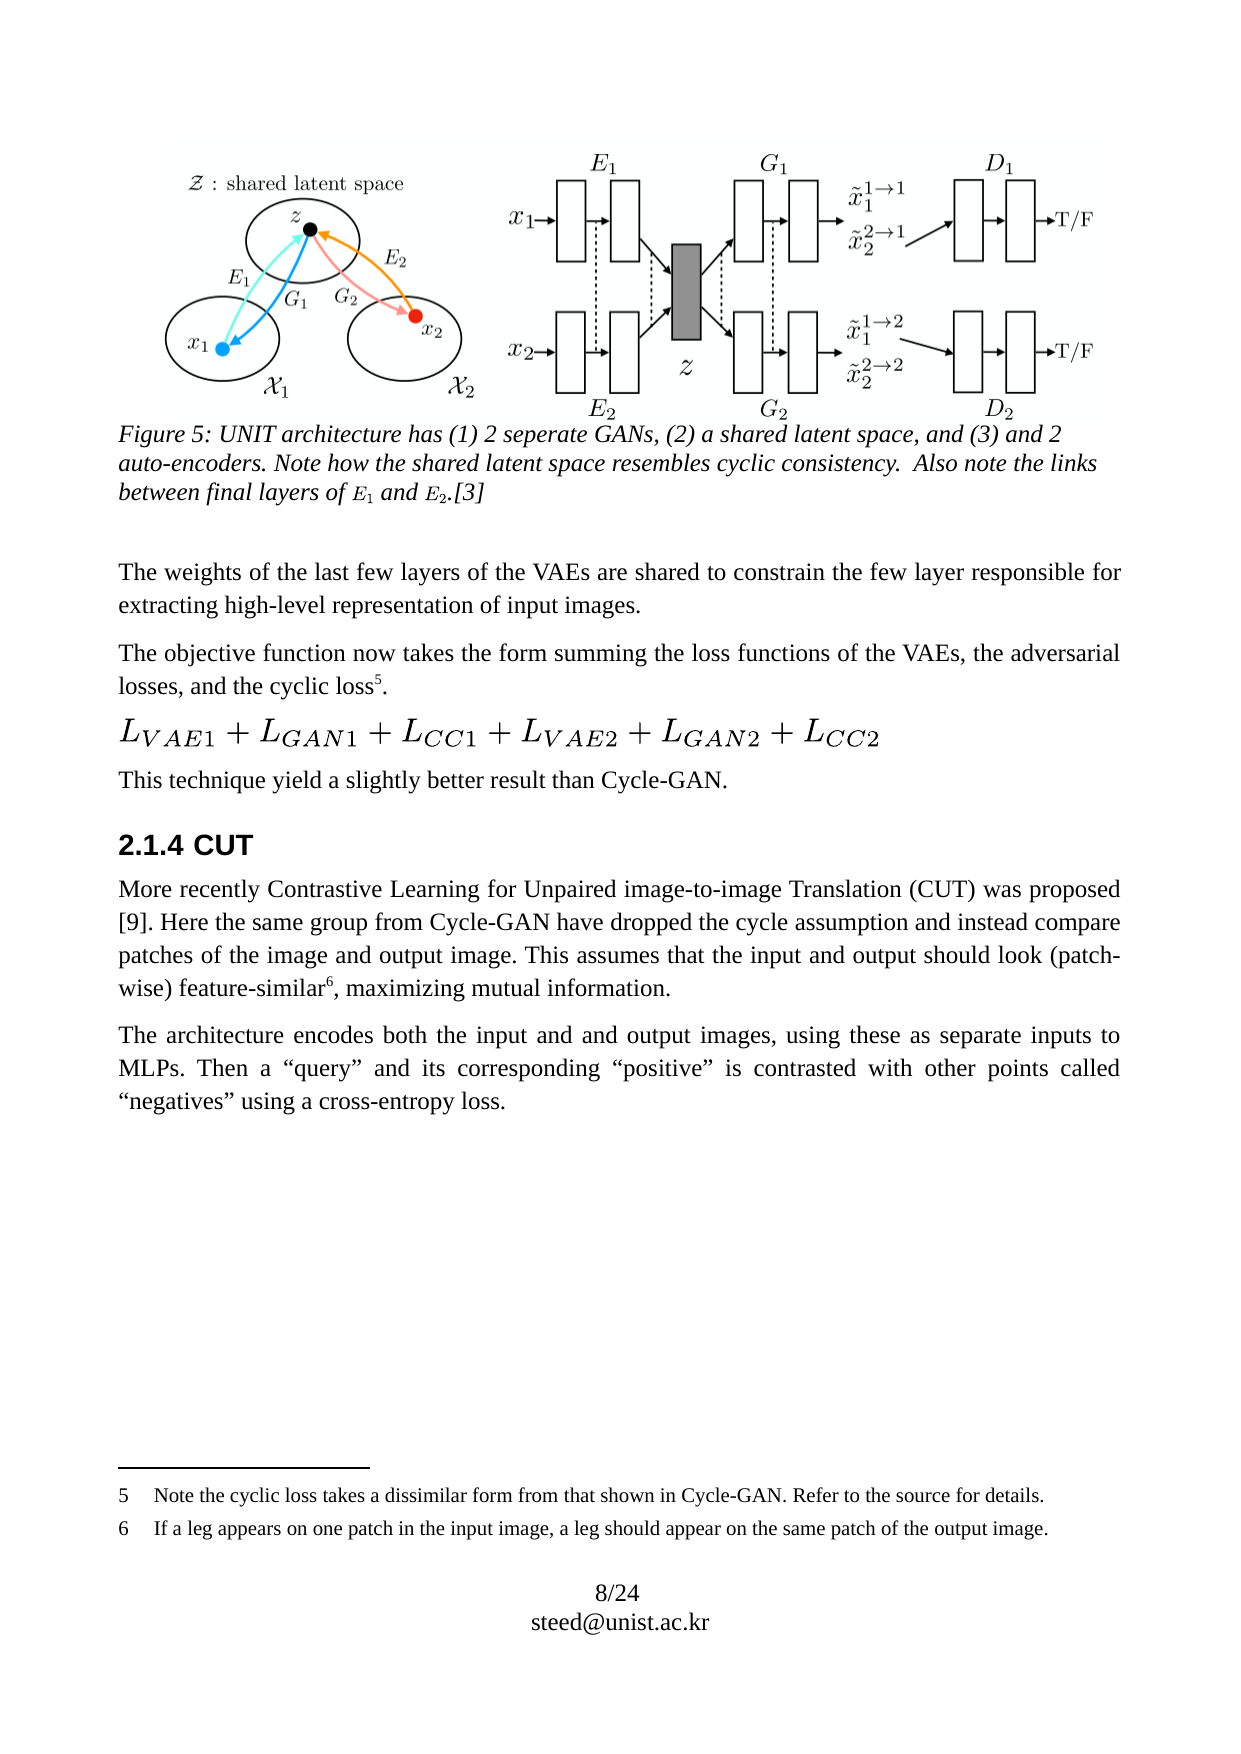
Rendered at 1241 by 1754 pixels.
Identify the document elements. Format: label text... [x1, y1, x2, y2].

subtitle CUT [118, 827, 1122, 861]
text The architecture encodes both the input and and output images, using these as separate inputs to MLPs. Then a “query” and its corresponding “positive” is contrasted with other points called “negatives” using a cross-entropy loss. [118, 1020, 1122, 1115]
text The weights of the last few layers of the VAEs are shared to constrain the few layer responsible for extracting high-level representation of input images. [118, 557, 1122, 619]
text Note the cyclic loss takes a dissimilar form from that shown in Cycle-GAN. Refer to the source for details. [118, 1483, 1122, 1507]
text The objective function now takes the form summing the loss functions of the VAEs, the adversarial losses, and the cyclic loss. [118, 638, 1122, 700]
text More recently Contrastive Learning for Unpaired image-to-image Translation (CUT) was proposed [9]⁠. Here the same group from Cycle-GAN have dropped the cycle assumption and instead compare patches of the image and output image. This assumes that the input and output should look (patch-wise) feature-similar, maximizing mutual information. [118, 874, 1122, 1002]
text Figure 5: UNIT architecture has (1) 2 seperate GANs, (2) a shared latent space, and (3) and 2 auto-encoders. Note how the shared latent space resembles cyclic consistency. Also note the links between final layers of and .[3]⁠ [118, 420, 1122, 506]
text If a leg appears on one patch in the input image, a leg should appear on the same patch of the output image. [118, 1516, 1122, 1540]
picture [118, 130, 1123, 420]
text This technique yield a slightly better result than Cycle-GAN. [118, 765, 1122, 794]
